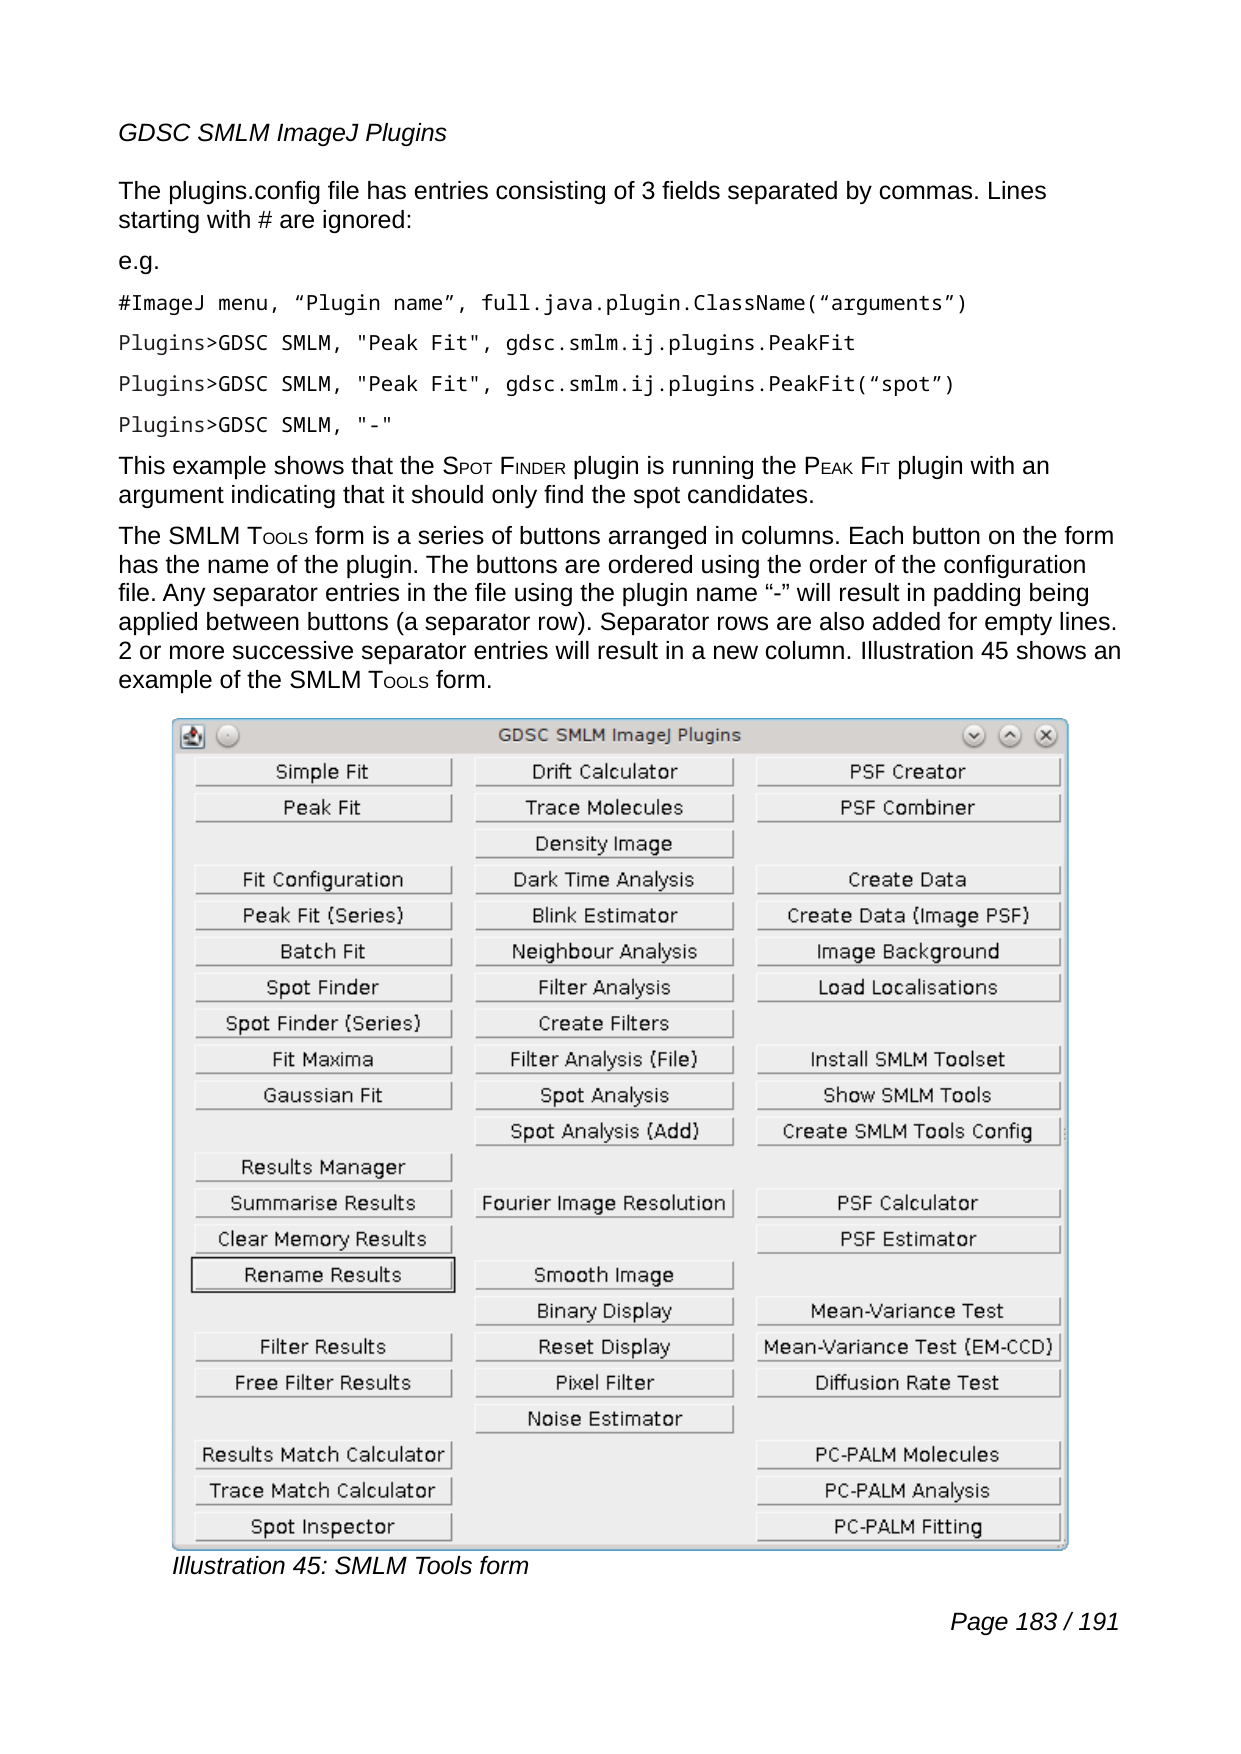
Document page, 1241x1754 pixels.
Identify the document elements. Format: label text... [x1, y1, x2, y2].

text Plugins>GDSC SMLM, "-" [118, 410, 1122, 439]
text #ImageJ menu, “Plugin name”, full.java.plugin.ClassName(“arguments”) [118, 288, 1122, 316]
picture [171, 718, 1069, 1551]
text Illustration 45: SMLM Tools form [172, 1551, 1068, 1580]
text Plugins>GDSC SMLM, "Peak Fit", gdsc.smlm.ij.plugins.PeakFit(“spot”) [118, 369, 1122, 398]
text e.g. [118, 246, 1122, 275]
text The SMLM Tools form is a series of buttons arranged in columns. Each button on the form has the name of the plugin. The buttons are ordered using the order of the configuration file. Any separator entries in the file using the plugin name “-” will result in padding being applied between buttons (a separator row). Separator rows are also added for empty lines. 2 or more successive separator entries will result in a new column. Illustration 45 shows an example of the SMLM Tools form. [118, 521, 1122, 693]
text Plugins>GDSC SMLM, "Peak Fit", gdsc.smlm.ij.plugins.PeakFit [118, 328, 1122, 357]
text The plugins.config file has entries consisting of 3 fields separated by commas. Lines starting with # are ignored: [118, 176, 1122, 234]
text This example shows that the Spot Finder plugin is running the Peak Fit plugin with an argument indicating that it should only find the spot candidates. [118, 451, 1122, 508]
